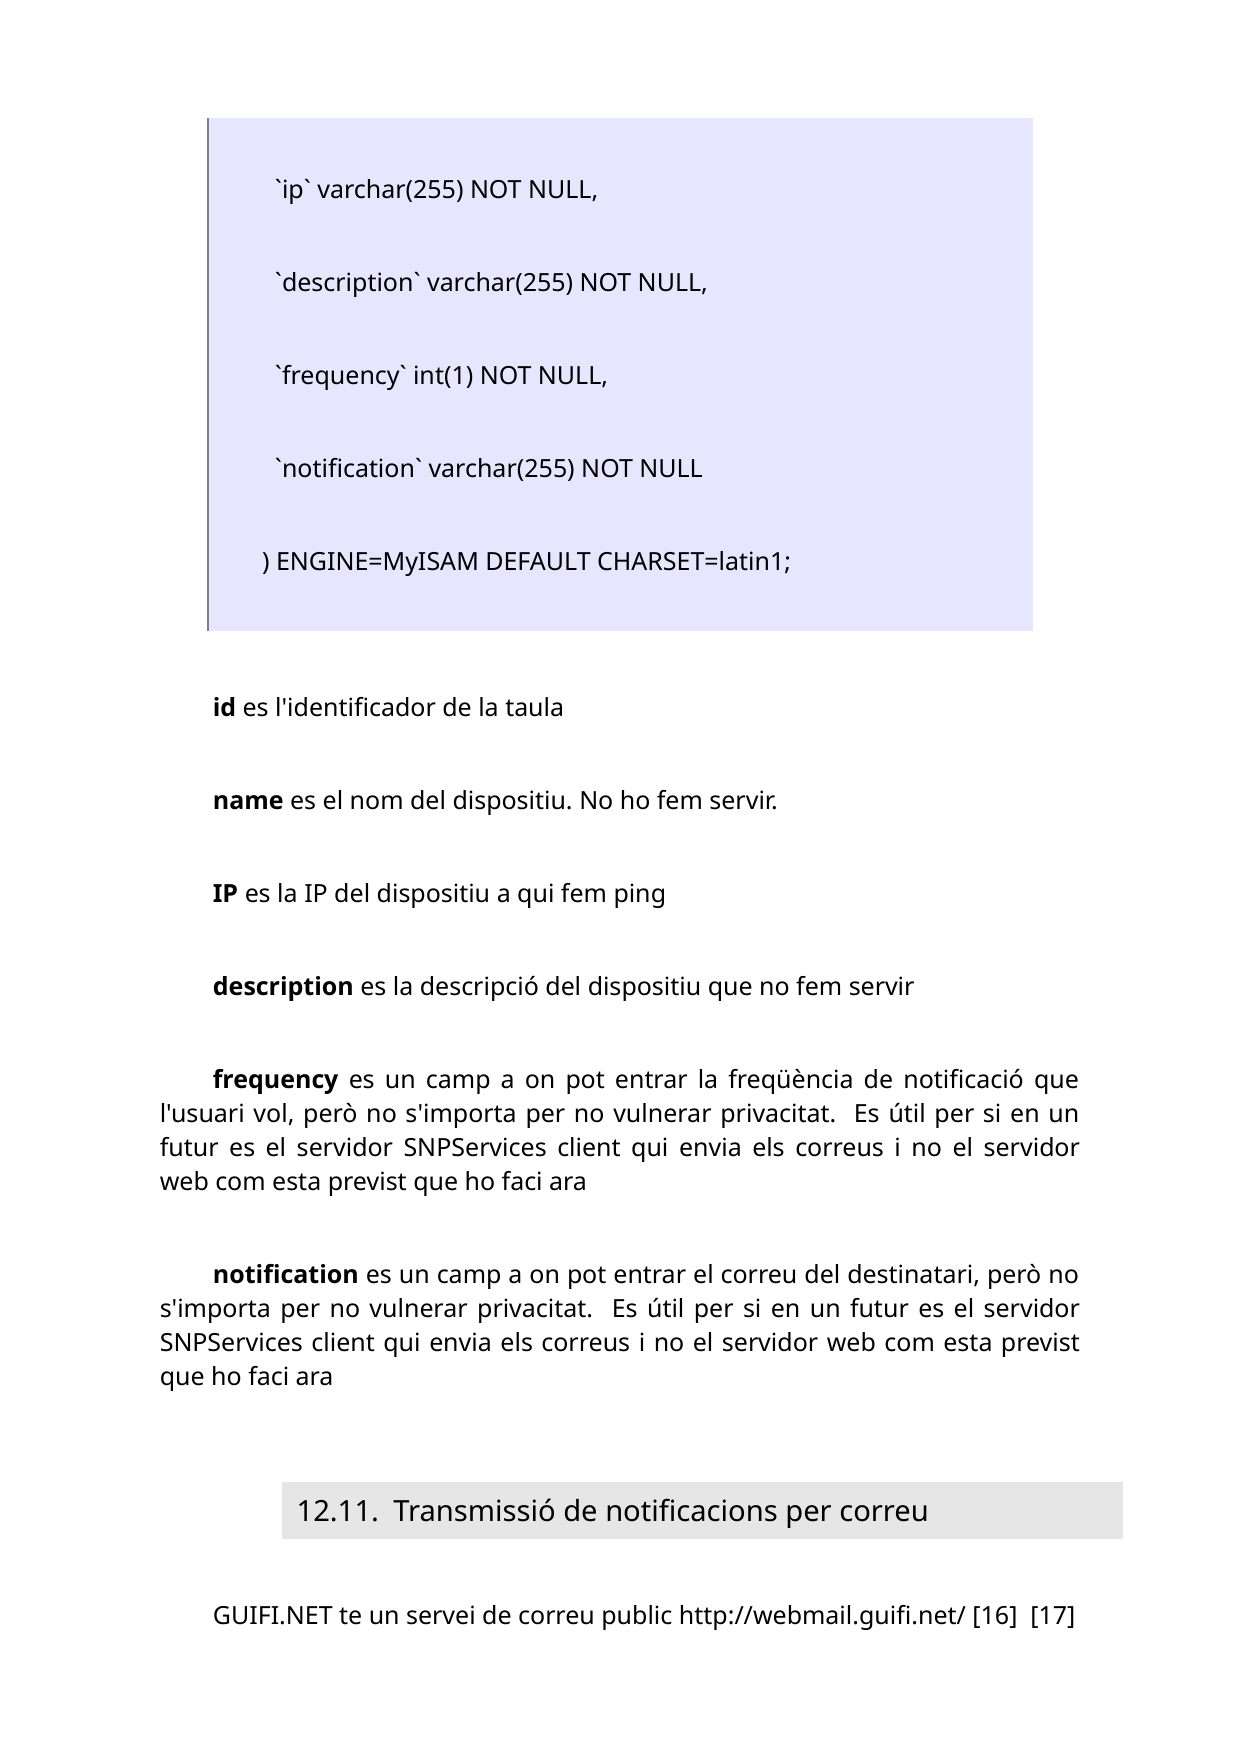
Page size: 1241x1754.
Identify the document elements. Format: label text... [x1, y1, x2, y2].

subtitle Transmissió de notificacions per correu [282, 1482, 1122, 1539]
subtitle IP es la IP del dispositiu a qui fem ping [159, 876, 1081, 909]
text `ip` varchar(255) NOT NULL, [209, 118, 1033, 205]
subtitle frequency es un camp a on pot entrar la freqüència de notificació que l'usuari vol, però no s'importa per no vulnerar privacitat. Es útil per si en un futur es el servidor SNPServices client qui envia els correus i no el servidor web com esta previst que ho faci ara [159, 1062, 1081, 1198]
text `notification` varchar(255) NOT NULL [209, 397, 1033, 484]
subtitle description es la descripció del dispositiu que no fem servir [159, 968, 1081, 1003]
text `frequency` int(1) NOT NULL, [209, 304, 1033, 391]
subtitle GUIFI.NET te un servei de correu public http://webmail.guifi.net/ [16] [17] [159, 1598, 1081, 1632]
subtitle name es el nom del dispositiu. No ho fem servir. [159, 782, 1081, 817]
text `description` varchar(255) NOT NULL, [209, 211, 1033, 298]
text ) ENGINE=MyISAM DEFAULT CHARSET=latin1; [209, 490, 1033, 631]
subtitle id es l'identificador de la taula [159, 689, 1081, 723]
subtitle notification es un camp a on pot entrar el correu del destinatari, però no s'importa per no vulnerar privacitat. Es útil per si en un futur es el servidor SNPServices client qui envia els correus i no el servidor web com esta previst que ho faci ara [159, 1257, 1081, 1393]
